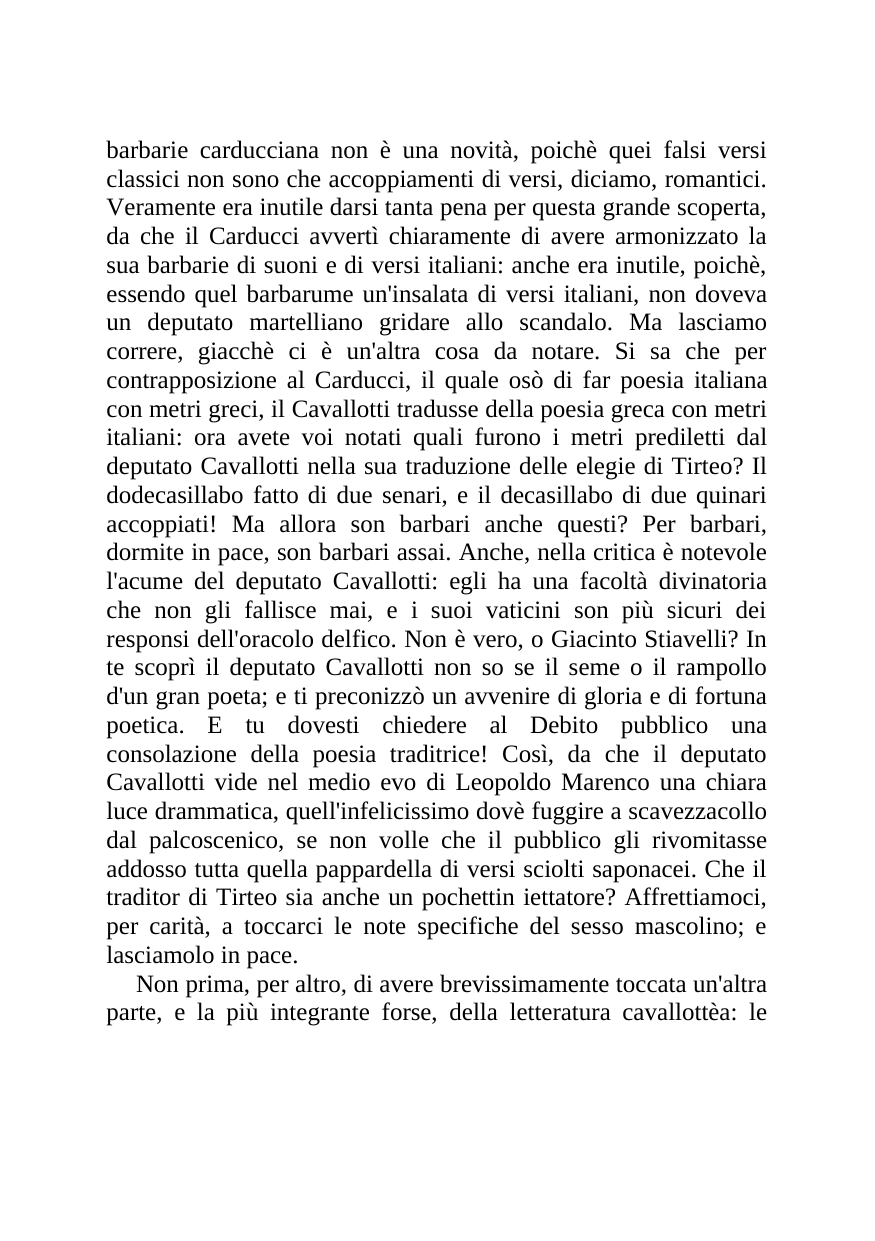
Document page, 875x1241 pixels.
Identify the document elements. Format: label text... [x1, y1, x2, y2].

text Non prima, per altro, di avere brevissimamente toccata un'altra parte, e la più integrante forse, della letteratura cavallottèa: le [106, 969, 768, 1026]
text barbarie carducciana non è una novità, poichè quei falsi versi classici non sono che accoppiamenti di versi, diciamo, romantici. Veramente era inutile darsi tanta pena per questa grande scoperta, da che il Carducci avvertì chiaramente di avere armonizzato la sua barbarie di suoni e di versi italiani: anche era inutile, poichè, essendo quel barbarume un'insalata di versi italiani, non doveva un deputato martelliano gridare allo scandalo. Ma lasciamo correre, giacchè ci è un'altra cosa da notare. Si sa che per contrapposizione al Carducci, il quale osò di far poesia italiana con metri greci, il Cavallotti tradusse della poesia greca con metri italiani: ora avete voi notati quali furono i metri prediletti dal deputato Cavallotti nella sua traduzione delle elegie di Tirteo? Il dodecasillabo fatto di due senari, e il decasillabo di due quinari accoppiati! Ma allora son barbari anche questi? Per barbari, dormite in pace, son barbari assai. Anche, nella critica è notevole l'acume del deputato Cavallotti: egli ha una facoltà divinatoria che non gli fallisce mai, e i suoi vaticini son più sicuri dei responsi dell'oracolo delfico. Non è vero, o Giacinto Stiavelli? In te scoprì il deputato Cavallotti non so se il seme o il rampollo d'un gran poeta; e ti preconizzò un avvenire di gloria e di fortuna poetica. E tu dovesti chiedere al Debito pubblico una consolazione della poesia traditrice! Così, da che il deputato Cavallotti vide nel medio evo di Leopoldo Marenco una chiara luce drammatica, quell'infelicissimo dovè fuggire a scavezzacollo dal palcoscenico, se non volle che il pubblico gli rivomitasse addosso tutta quella pappardella di versi sciolti saponacei. Che il traditor di Tirteo sia anche un pochettin iettatore? Affrettiamoci, per carità, a toccarci le note specifiche del sesso mascolino; e lasciamolo in pace. [106, 135, 768, 969]
